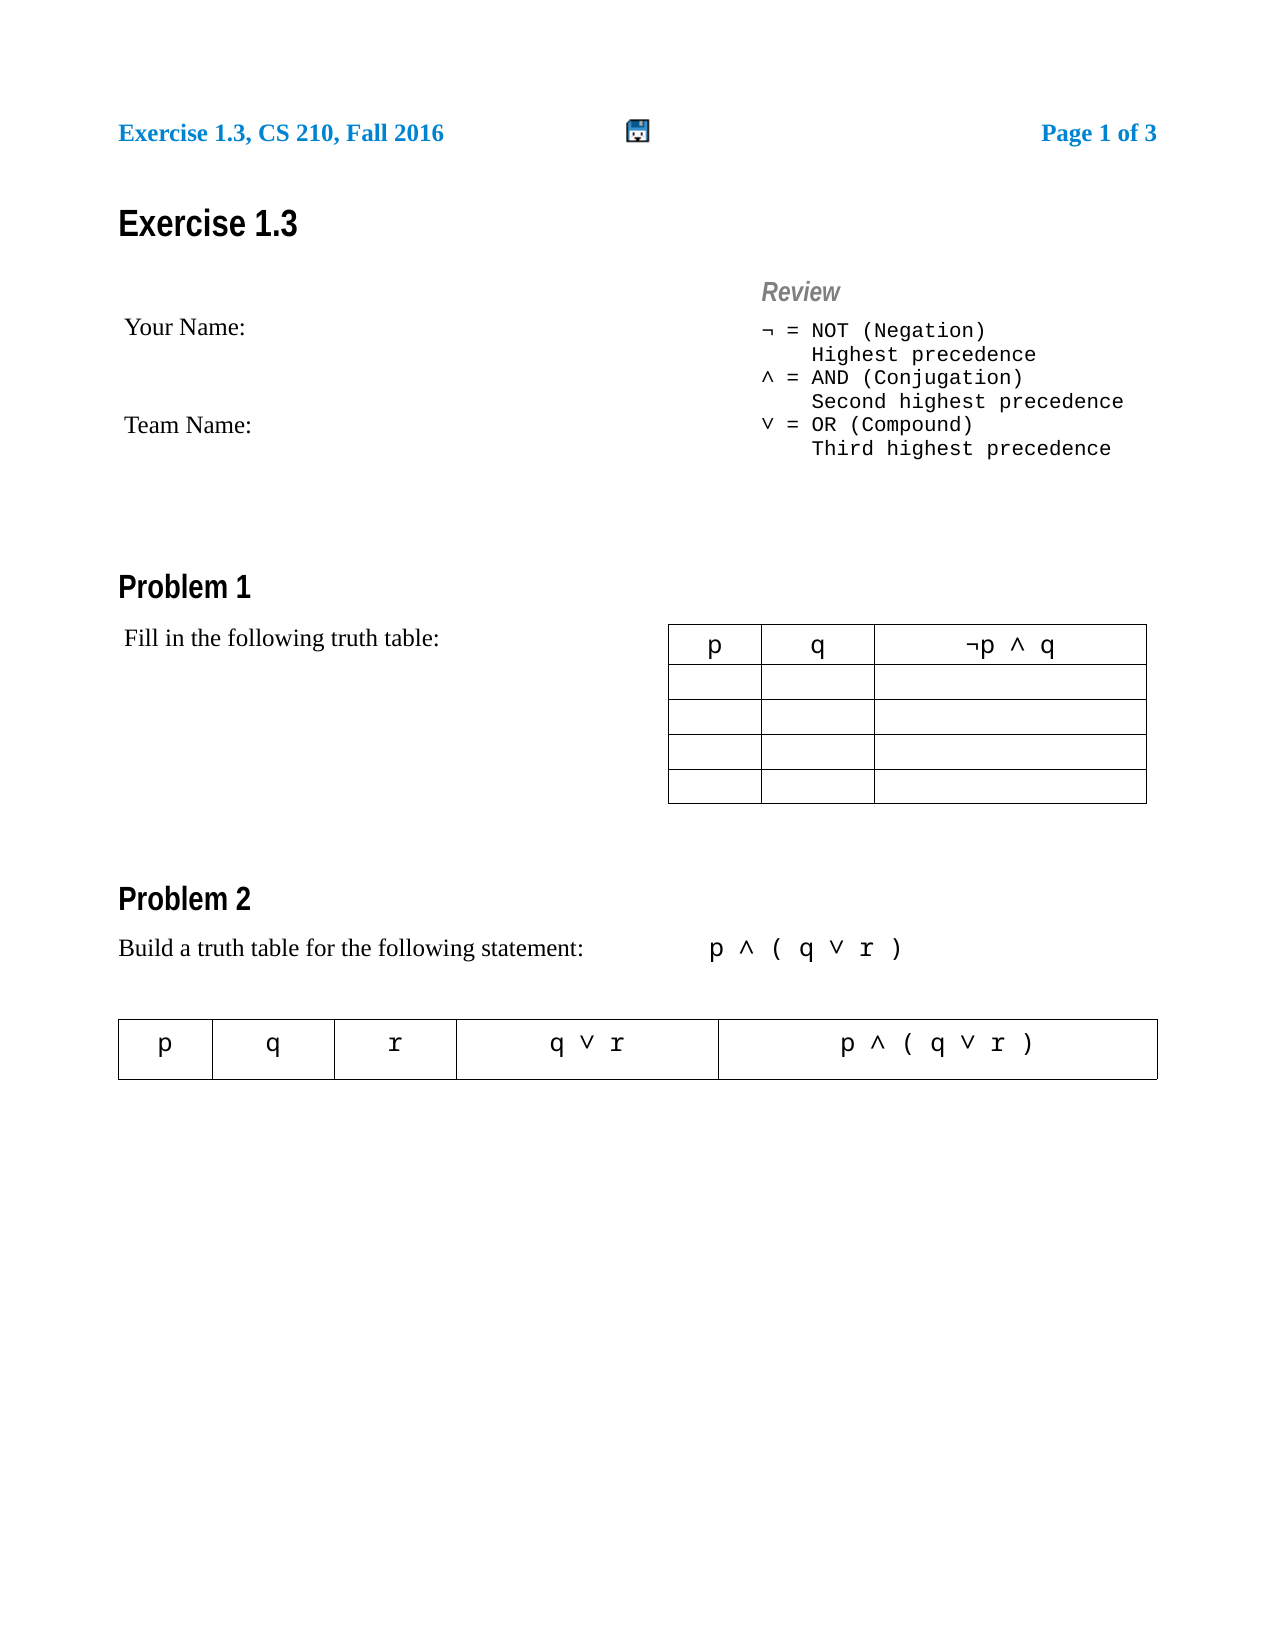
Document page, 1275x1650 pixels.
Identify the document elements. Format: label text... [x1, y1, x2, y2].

table_cell [669, 665, 761, 699]
table_cell [875, 665, 1146, 699]
table_cell [875, 770, 1146, 803]
table_cell [762, 700, 874, 733]
table_cell [875, 700, 1146, 733]
table_cell [875, 735, 1146, 768]
table_header Review ¬ = NOT (Negation) Highest precedence ∧ = AND (Conjugation) Second highest precedence ∨ = OR (Compound) Third highest precedence [756, 258, 1157, 497]
table_cell [762, 665, 874, 699]
table_header q [762, 625, 874, 664]
picture [625, 118, 650, 144]
table_cell [762, 770, 874, 803]
table_header p [119, 1020, 212, 1079]
text Build a truth table for the following statement: p ∧ ( q ∨ r ) [118, 930, 1157, 999]
table_cell [669, 735, 761, 768]
table_cell [669, 700, 761, 733]
table_cell [762, 735, 874, 768]
table_header r [335, 1020, 456, 1079]
table_header [662, 618, 1157, 809]
table_header p [669, 625, 761, 664]
table_header Your Name: Team Name: [118, 258, 756, 497]
table_cell [669, 770, 761, 803]
table_header Fill in the following truth table: [118, 618, 662, 809]
subtitle Problem 1 [118, 567, 1157, 605]
table_header q [213, 1020, 334, 1079]
table_header q ∨ r [457, 1020, 718, 1079]
table_header p ∧ ( q ∨ r ) [719, 1020, 1157, 1079]
subtitle Exercise 1.3 [118, 201, 1157, 245]
table_header ¬p ∧ q [875, 625, 1146, 664]
subtitle Problem 2 [118, 879, 1157, 918]
